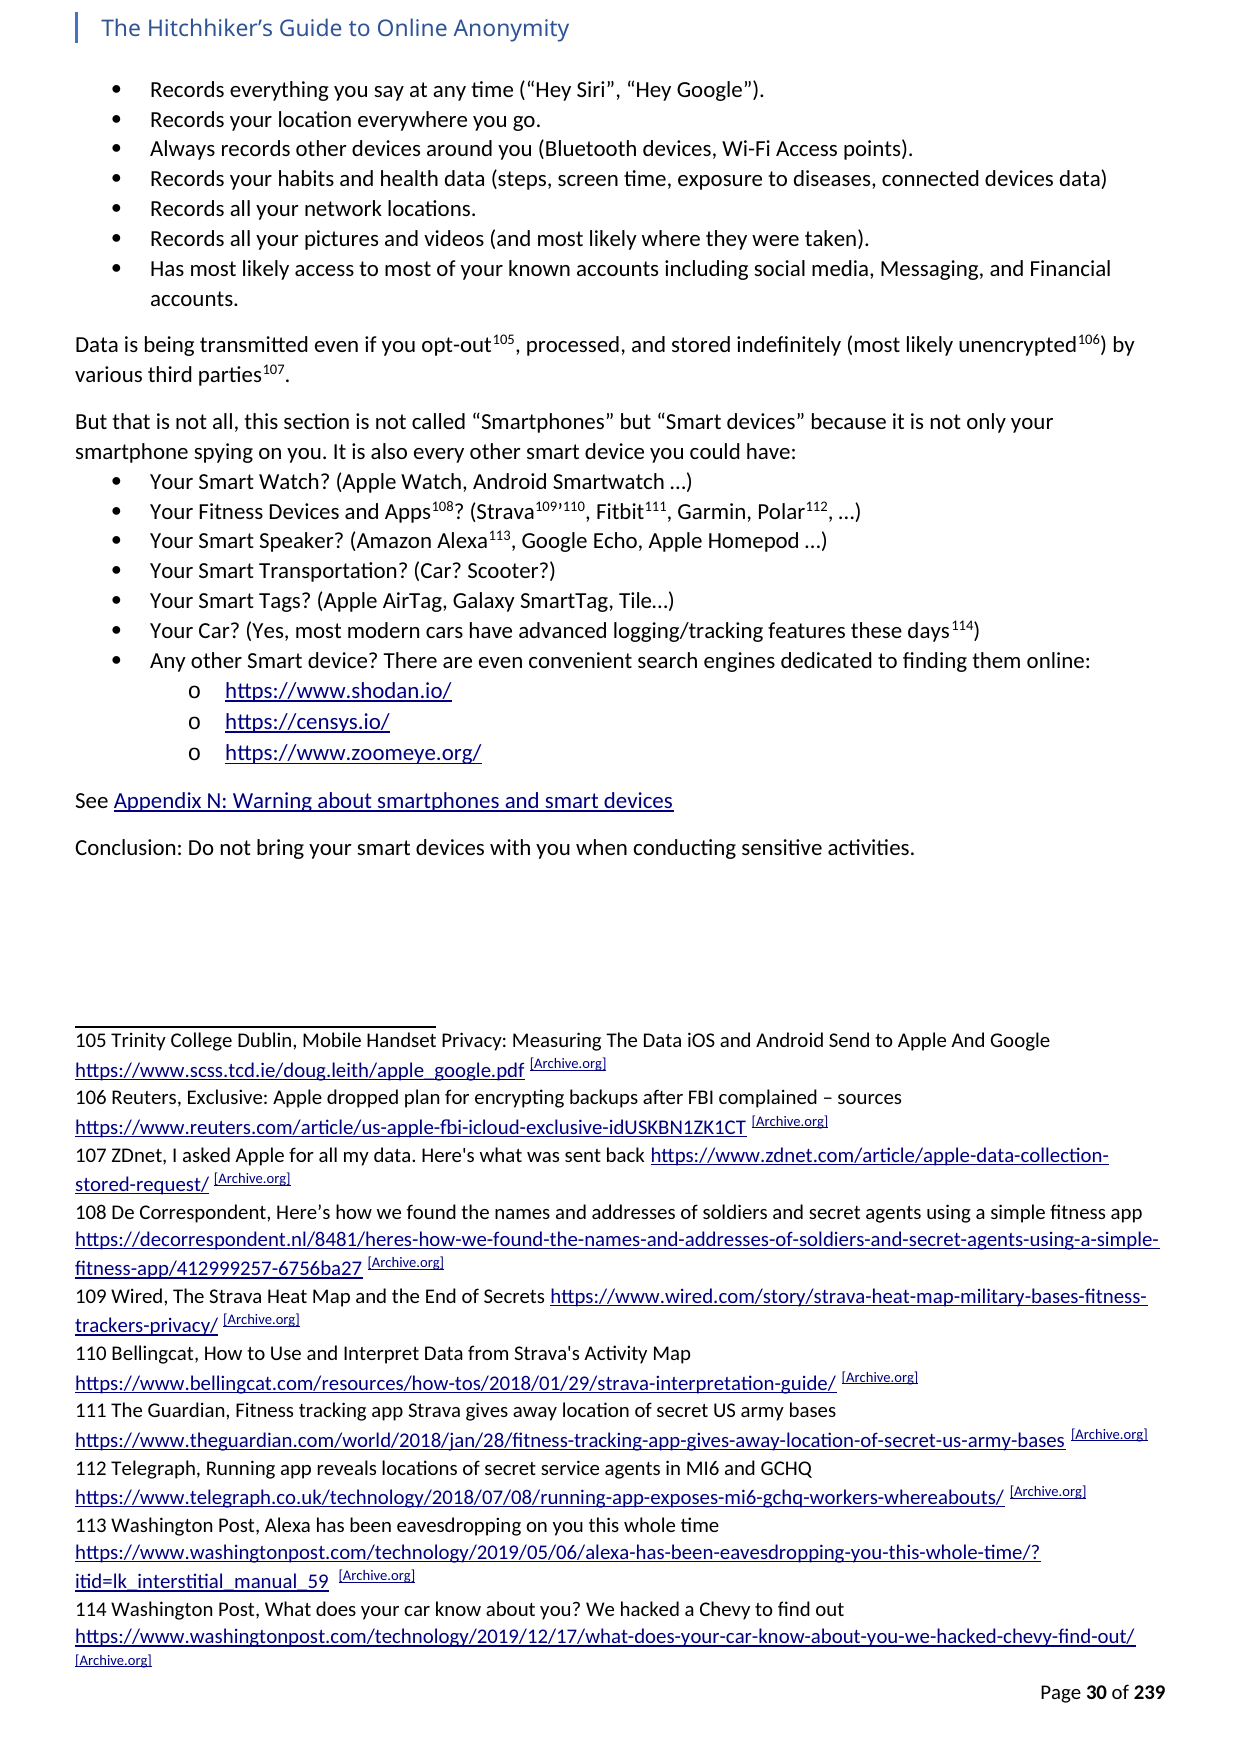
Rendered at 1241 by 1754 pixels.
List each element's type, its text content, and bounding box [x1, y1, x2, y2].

list https://www.shodan.io/ [187, 676, 1165, 705]
list Your Smart Tags? (Apple AirTag, Galaxy SmartTag, Tile…) [112, 586, 1165, 614]
list Your Fitness Devices and Apps? (Strava’, Fitbit, Garmin, Polar, …) [112, 497, 1165, 525]
list Records your location everywhere you go. [112, 105, 1165, 133]
text Reuters, Exclusive: Apple dropped plan for encrypting backups after FBI complained – sources https://www.reuters.com/article/us-apple-fbi-icloud-exclusive-idUSKBN1ZK1CT [Archive.org] [75, 1084, 1165, 1140]
list Washington Post, What does your car know about you? We hacked a Chevy to find out https://www.washingtonpost.com/technology/2019/12/17/what-does-your-car-know-about-you-we-hacked-chevy-find-out/ [Archive.org] [75, 1596, 1165, 1679]
text Trinity College Dublin, Mobile Handset Privacy: Measuring The Data iOS and Android Send to Apple And Google https://www.scss.tcd.ie/doug.leith/apple_google.pdf [Archive.org] [75, 1027, 1165, 1083]
list Records your habits and health data (steps, screen time, exposure to diseases, connected devices data) [112, 164, 1165, 192]
list The Guardian, Fitness tracking app Strava gives away location of secret US army bases https://www.theguardian.com/world/2018/jan/28/fitness-tracking-app-gives-away-location-of-secret-us-army-bases [Archive.org] [75, 1398, 1165, 1453]
list Your Car? (Yes, most modern cars have advanced logging/tracking features these days) [112, 616, 1165, 644]
list Records all your pictures and videos (and most likely where they were taken). [112, 224, 1165, 252]
list Has most likely access to most of your known accounts including social media, Messaging, and Financial accounts. [112, 254, 1165, 312]
list Always records other devices around you (Bluetooth devices, Wi-Fi Access points). [112, 134, 1165, 163]
list Your Smart Speaker? (Amazon Alexa, Google Echo, Apple Homepod …) [112, 527, 1165, 555]
text Conclusion: Do not bring your smart devices with you when conducting sensitive activities. [75, 833, 1165, 861]
list Any other Smart device? There are even convenient search engines dedicated to finding them online: [112, 646, 1165, 674]
list Records all your network locations. [112, 194, 1165, 222]
list Wired, The Strava Heat Map and the End of Secrets https://www.wired.com/story/strava-heat-map-military-bases-fitness-trackers-privacy/ [Archive.org] [75, 1283, 1165, 1339]
list Your Smart Watch? (Apple Watch, Android Smartwatch …) [112, 467, 1165, 495]
list Your Smart Transportation? (Car? Scooter?) [112, 557, 1165, 584]
text See Appendix N: Warning about smartphones and smart devices [75, 786, 1165, 814]
text Data is being transmitted even if you opt-out, processed, and stored indefinitely (most likely unencrypted) by various third parties. [75, 331, 1165, 388]
list Records everything you say at any time (“Hey Siri”, “Hey Google”). [112, 75, 1165, 103]
list Telegraph, Running app reveals locations of secret service agents in MI6 and GCHQ https://www.telegraph.co.uk/technology/2018/07/08/running-app-exposes-mi6-gchq-workers-whereabouts/ [Archive.org] [75, 1455, 1165, 1510]
text But that is not all, this section is not called “Smartphones” but “Smart devices” because it is not only your smartphone spying on you. It is also every other smart device you could have: [75, 407, 1165, 465]
list Bellingcat, How to Use and Interpret Data from Strava's Activity Map https://www.bellingcat.com/resources/how-tos/2018/01/29/strava-interpretation-guide/ [Archive.org] [75, 1341, 1165, 1396]
list https://censys.io/ [187, 707, 1165, 736]
list De Correspondent, Here’s how we found the names and addresses of soldiers and secret agents using a simple fitness app https://decorrespondent.nl/8481/heres-how-we-found-the-names-and-addresses-of-soldiers-and-secret-agents-using-a-simple-fitness-app/412999257-6756ba27 [Archive.org] [75, 1199, 1165, 1281]
text ZDnet, I asked Apple for all my data. Here's what was sent back https://www.zdnet.com/article/apple-data-collection-stored-request/ [Archive.org] [75, 1142, 1165, 1197]
list https://www.zoomeye.org/ [187, 738, 1165, 768]
list Washington Post, Alexa has been eavesdropping on you this whole time https://www.washingtonpost.com/technology/2019/05/06/alexa-has-been-eavesdropping-you-this-whole-time/?itid=lk_interstitial_manual_59 [Archive.org] [75, 1512, 1165, 1594]
